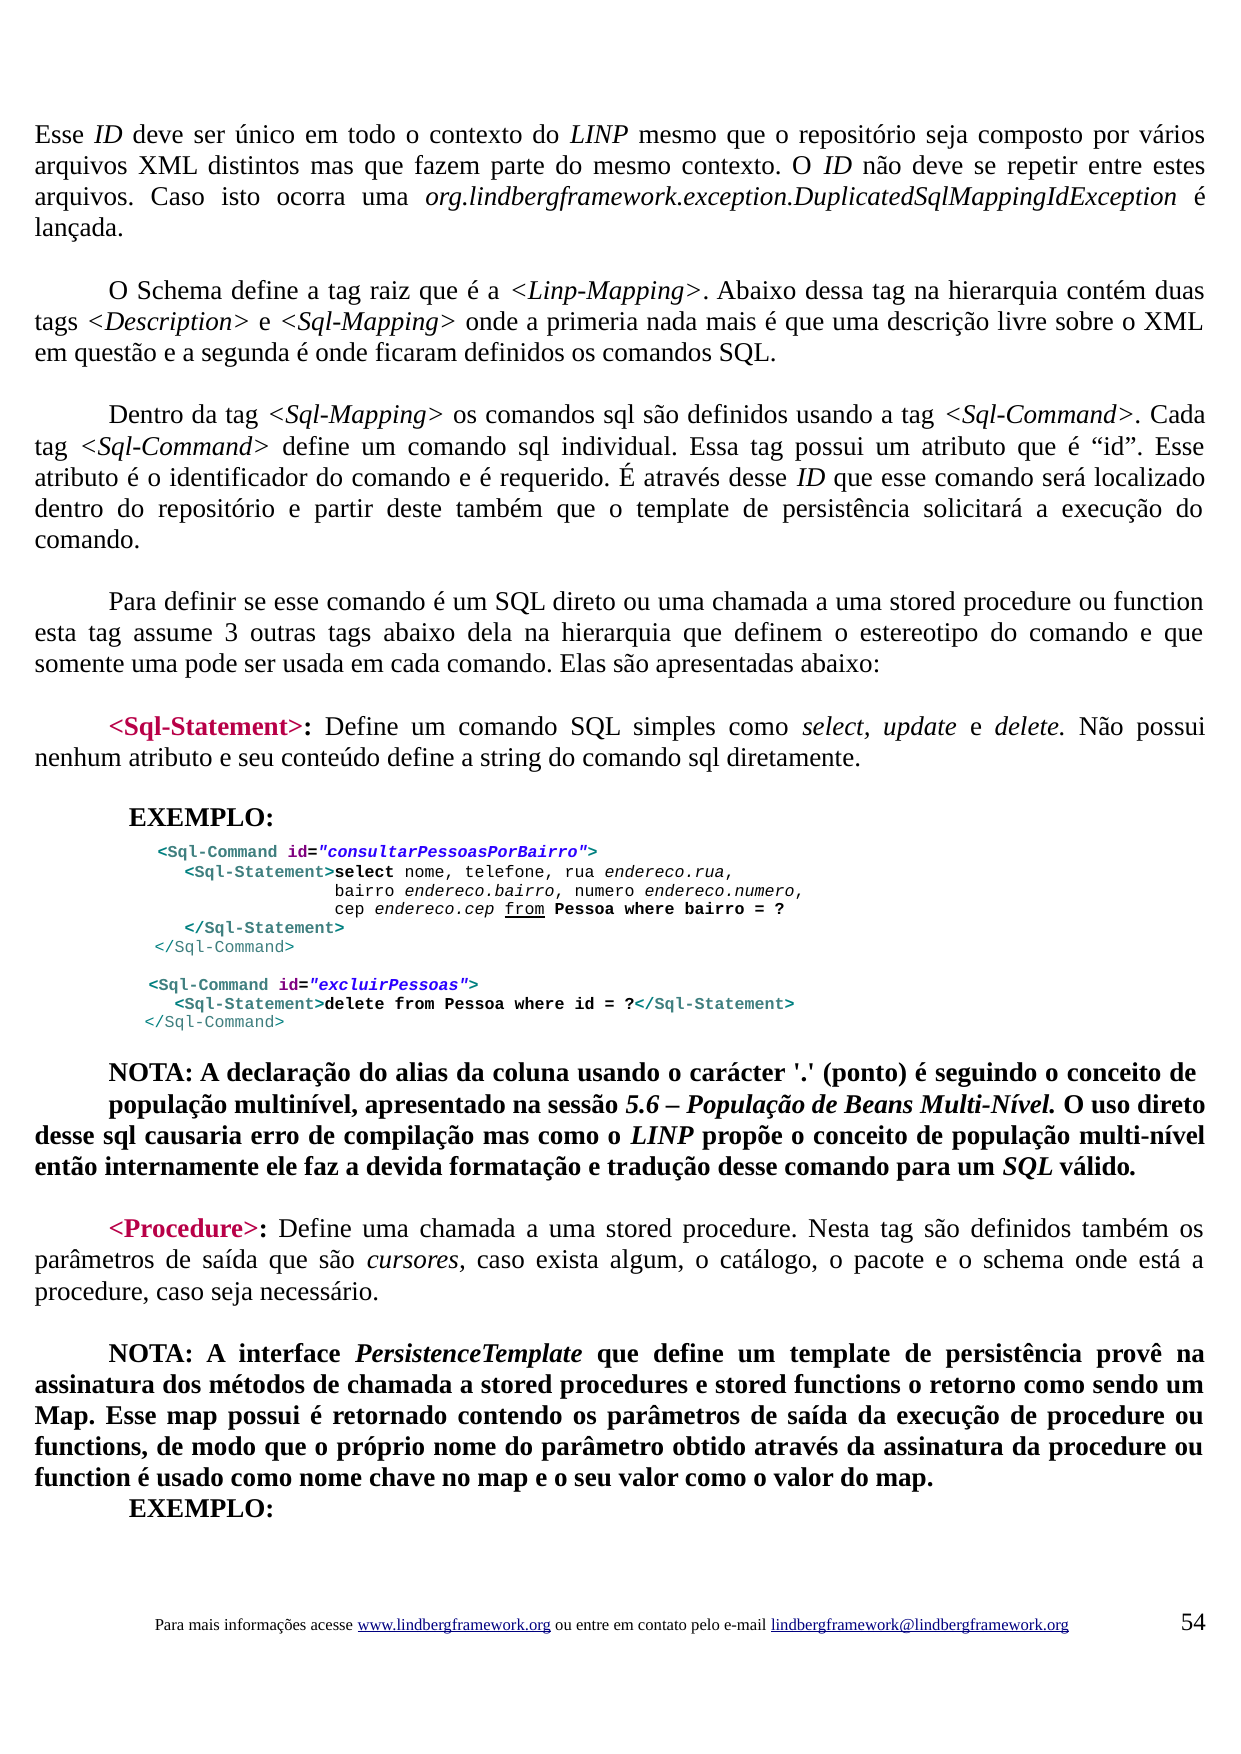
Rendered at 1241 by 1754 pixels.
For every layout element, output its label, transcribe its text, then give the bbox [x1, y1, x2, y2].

text bairro endereco.bairro, numero endereco.numero, [34, 882, 1206, 901]
text </Sql-Statement> [34, 920, 1206, 939]
text cep endereco.cep from Pessoa where bairro = ? [34, 901, 1206, 920]
text O Schema define a tag raiz que é a <Linp-Mapping>. Abaixo dessa tag na hierarquia contém duas tags <Description> e <Sql-Mapping> onde a primeria nada mais é que uma descrição livre sobre o XML em questão e a segunda é onde ficaram definidos os comandos SQL. [34, 274, 1206, 367]
text NOTA: A declaração do alias da coluna usando o carácter '.' (ponto) é seguindo o conceito de população multinível, apresentado na sessão 5.6 – População de Beans Multi-Nível. O uso direto desse sql causaria erro de compilação mas como o LINP propõe o conceito de população multi-nível então internamente ele faz a devida formatação e tradução desse comando para um SQL válido. [34, 1057, 1206, 1181]
text </Sql-Command> [34, 939, 1206, 957]
text Para definir se esse comando é um SQL direto ou uma chamada a uma stored procedure ou function esta tag assume 3 outras tags abaixo dela na hierarquia que definem o estereotipo do comando e que somente uma pode ser usada em cada comando. Elas são apresentadas abaixo: [34, 585, 1206, 679]
text Dentro da tag <Sql-Mapping> os comandos sql são definidos usando a tag <Sql-Command>. Cada tag <Sql-Command> define um comando sql individual. Essa tag possui um atributo que é “id”. Esse atributo é o identificador do comando e é requerido. É através desse ID que esse comando será localizado dentro do repositório e partir deste também que o template de persistência solicitará a execução do comando. [34, 398, 1206, 554]
text <Sql-Statement>delete from Pessoa where id = ?</Sql-Statement> [34, 995, 1206, 1014]
text <Sql-Command id="consultarPessoasPorBairro"> [34, 832, 1206, 863]
text EXEMPLO: [34, 1493, 1206, 1524]
text </Sql-Command> [34, 1014, 1206, 1033]
text <Sql-Command id="excluirPessoas"> [34, 976, 1206, 995]
text EXEMPLO: [34, 801, 1206, 832]
text <Sql-Statement>: Define um comando SQL simples como select, update e delete. Não possui nenhum atributo e seu conteúdo define a string do comando sql diretamente. [34, 710, 1206, 772]
text <Procedure>: Define uma chamada a uma stored procedure. Nesta tag são definidos também os parâmetros de saída que são cursores, caso exista algum, o catálogo, o pacote e o schema onde está a procedure, caso seja necessário. [34, 1212, 1206, 1306]
text Esse ID deve ser único em todo o contexto do LINP mesmo que o repositório seja composto por vários arquivos XML distintos mas que fazem parte do mesmo contexto. O ID não deve se repetir entre estes arquivos. Caso isto ocorra uma org.lindbergframework.exception.DuplicatedSqlMappingIdException é lançada. [34, 118, 1206, 243]
text NOTA: A interface PersistenceTemplate que define um template de persistência provê na assinatura dos métodos de chamada a stored procedures e stored functions o retorno como sendo um Map. Esse map possui é retornado contendo os parâmetros de saída da execução de procedure ou functions, de modo que o próprio nome do parâmetro obtido através da assinatura da procedure ou function é usado como nome chave no map e o seu valor como o valor do map. [34, 1337, 1206, 1493]
text <Sql-Statement>select nome, telefone, rua endereco.rua, [34, 863, 1206, 882]
